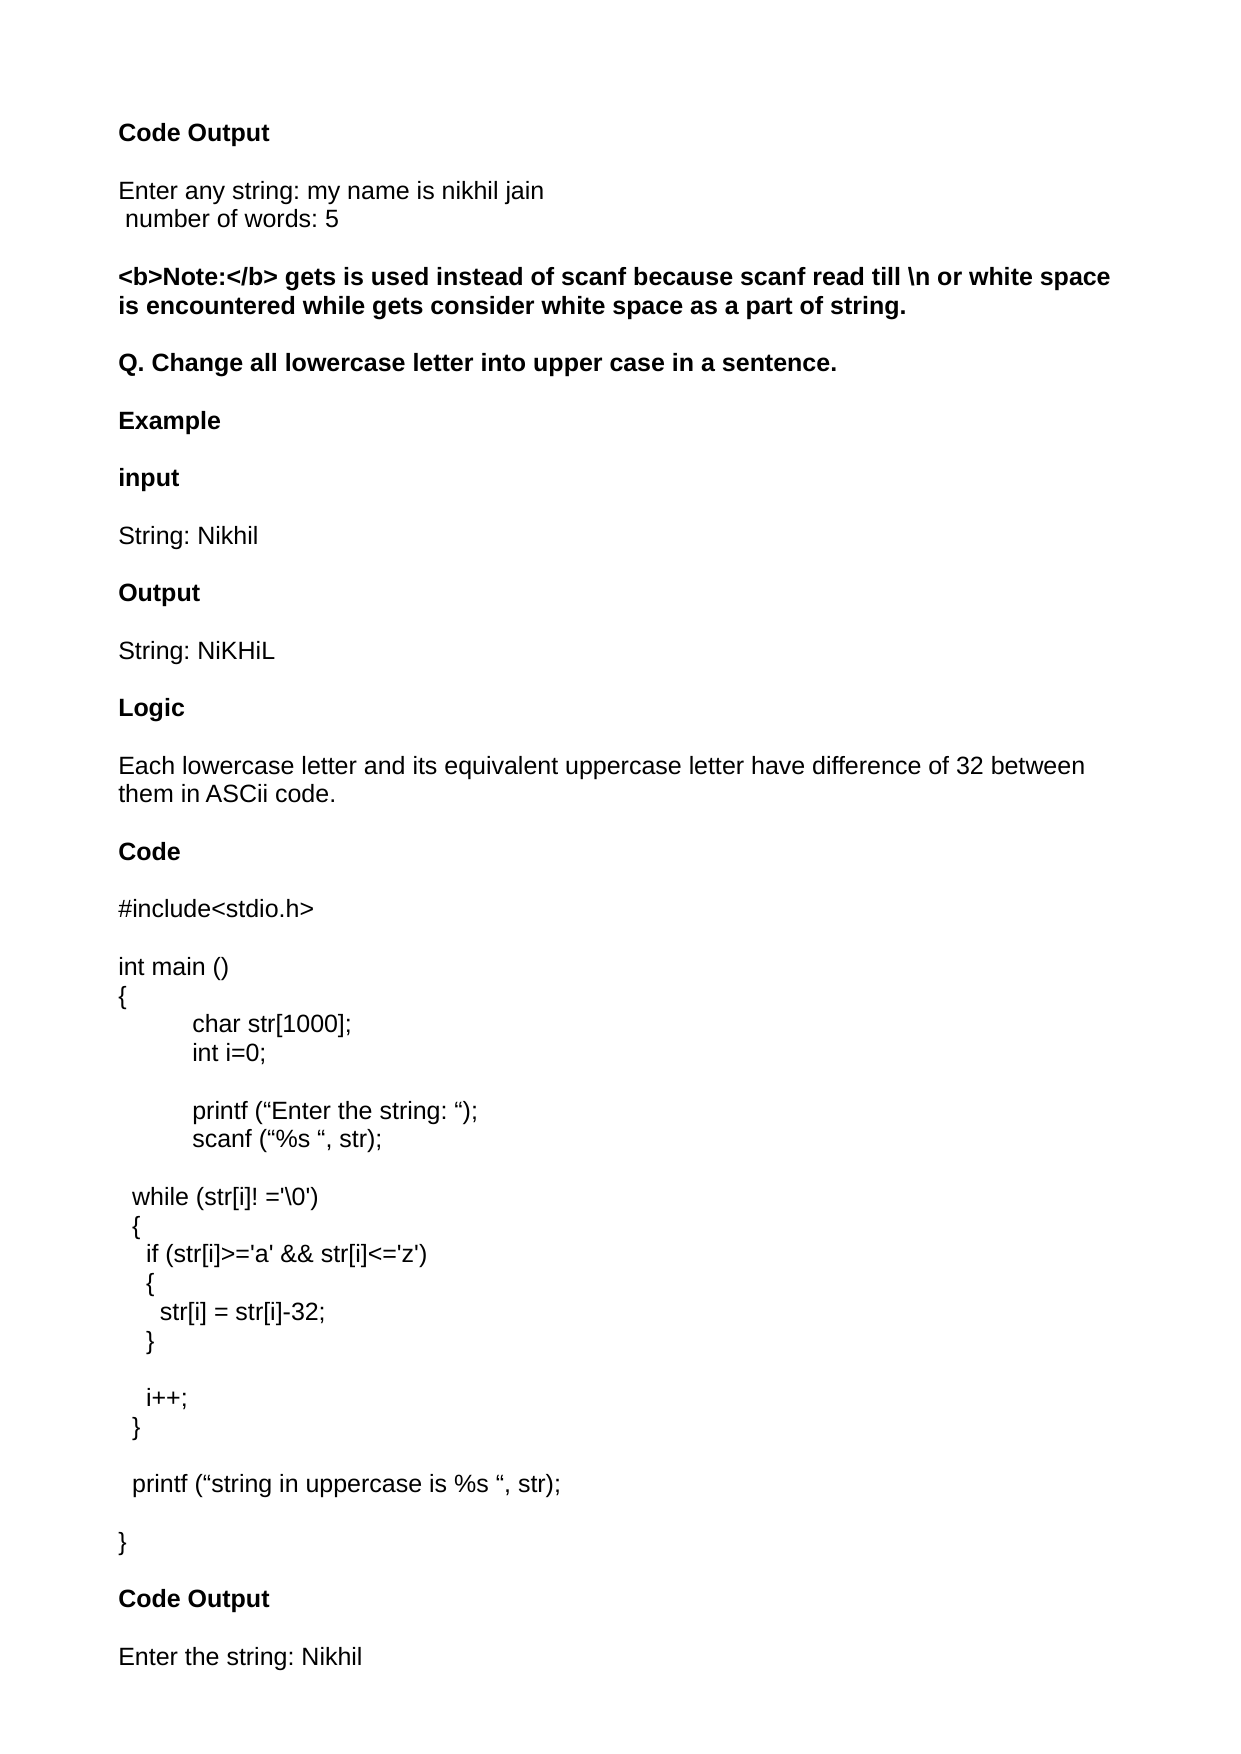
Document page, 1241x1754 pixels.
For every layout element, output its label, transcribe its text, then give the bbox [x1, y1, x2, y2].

text str[i] = str[i]-32; [118, 1297, 1122, 1326]
text { [118, 1211, 1122, 1239]
text <b>Note:</b> gets is used instead of scanf because scanf read till \n or white space is encountered while gets consider white space as a part of string. [118, 262, 1122, 319]
text Each lowercase letter and its equivalent uppercase letter have difference of 32 between them in ASCii code. [118, 751, 1122, 808]
text int i=0; [118, 1038, 1122, 1067]
text String: Nikhil [118, 521, 1122, 549]
text Code [118, 837, 1122, 866]
text String: NiKHiL [118, 636, 1122, 664]
text while (str[i]! ='\0') [118, 1182, 1122, 1211]
text Enter the string: Nikhil [118, 1642, 1122, 1671]
text Q. Change all lowercase letter into upper case in a sentence. [118, 348, 1122, 377]
text i++; [118, 1383, 1122, 1412]
text } [118, 1527, 1122, 1556]
text int main () [118, 952, 1122, 981]
text number of words: 5 [118, 204, 1122, 233]
text if (str[i]>='a' && str[i]<='z') [118, 1239, 1122, 1268]
text Code Output [118, 1584, 1122, 1613]
text } [118, 1412, 1122, 1441]
text { [118, 1268, 1122, 1297]
text #include<stdio.h> [118, 894, 1122, 923]
text printf (“Enter the string: “); [118, 1096, 1122, 1124]
text Code Output [118, 118, 1122, 147]
text scanf (“%s “, str); [118, 1124, 1122, 1153]
text char str[1000]; [118, 1009, 1122, 1038]
text Enter any string: my name is nikhil jain [118, 176, 1122, 204]
text Logic [118, 693, 1122, 722]
text input [118, 463, 1122, 492]
text { [118, 981, 1122, 1009]
text printf (“string in uppercase is %s “, str); [118, 1469, 1122, 1498]
text Example [118, 406, 1122, 434]
text } [118, 1326, 1122, 1354]
text Output [118, 578, 1122, 607]
